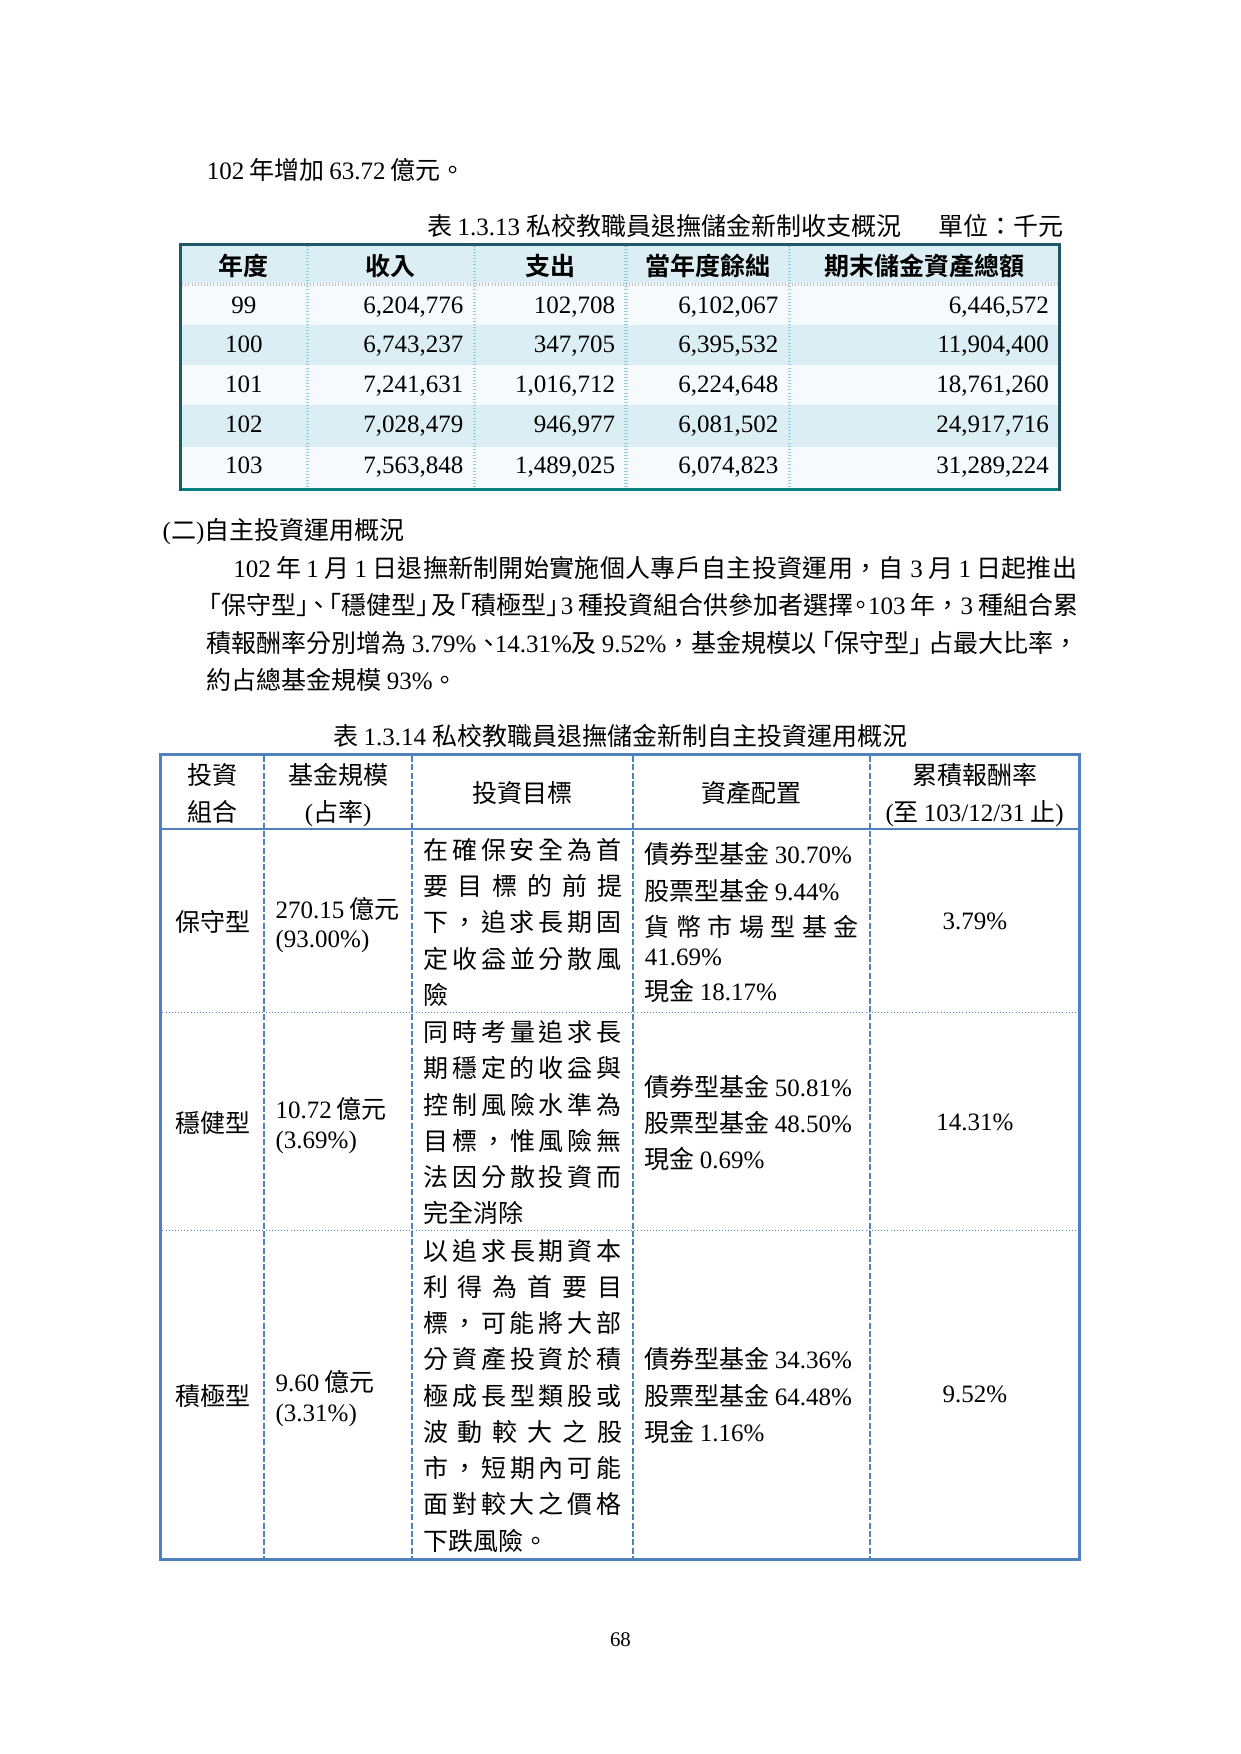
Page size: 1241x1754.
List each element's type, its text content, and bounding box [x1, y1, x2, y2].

table_cell 99 [182, 283, 307, 325]
table_cell 9.60億元 (3.31%) [264, 1230, 412, 1557]
table_header 期末儲金資產總額 [789, 246, 1058, 283]
table_cell 債券型基金30.70% 股票型基金9.44% 貨幣市場型基金41.69% 現金18.17% [633, 830, 869, 1012]
table_cell 7,563,848 [307, 447, 474, 488]
table_cell 6,224,648 [626, 365, 789, 405]
table_cell 3.79% [870, 830, 1078, 1012]
table_cell 1,489,025 [474, 447, 626, 488]
table_cell 6,395,532 [626, 325, 789, 365]
table_cell 6,081,502 [626, 405, 789, 447]
text 102年增加63.72億元。 [207, 150, 1078, 187]
table_cell 6,743,237 [307, 325, 474, 365]
table_cell 以追求長期資本利得為首要目標，可能將大部分資產投資於積極成長型類股或波動較大之股市，短期內可能面對較大之價格下跌風險。 [412, 1230, 633, 1557]
table_cell 同時考量追求長期穩定的收益與控制風險水準為目標，惟風險無法因分散投資而完全消除 [412, 1012, 633, 1230]
table_header 投資 組合 [162, 756, 264, 828]
table_cell 24,917,716 [789, 405, 1058, 447]
table_cell 14.31% [870, 1012, 1078, 1230]
text 表1.3.14 私校教職員退撫儲金新制自主投資運用概況 [162, 716, 1078, 753]
table_cell 270.15億元 (93.00%) [264, 830, 412, 1012]
table_cell 6,446,572 [789, 283, 1058, 325]
table_header 基金規模 (占率) [264, 756, 412, 828]
table_cell 100 [182, 325, 307, 365]
table_cell 穩健型 [162, 1012, 264, 1230]
table_header 當年度餘絀 [626, 246, 789, 283]
text (二)自主投資運用概況 [162, 510, 1078, 548]
table_cell 946,977 [474, 405, 626, 447]
table_cell 6,102,067 [626, 283, 789, 325]
table_cell 9.52% [870, 1230, 1078, 1557]
table_header 投資目標 [412, 756, 633, 828]
table_header 資產配置 [633, 756, 869, 828]
table_cell 347,705 [474, 325, 626, 365]
table_cell 102,708 [474, 283, 626, 325]
table_cell 7,241,631 [307, 365, 474, 405]
table_cell 103 [182, 447, 307, 488]
text 表1.3.13 私校教職員退撫儲金新制收支概況 單位：千元 [162, 206, 1063, 242]
table_header 累積報酬率 (至103/12/31止) [870, 756, 1078, 828]
table_cell 保守型 [162, 830, 264, 1012]
text 102年1月1日退撫新制開始實施個人專戶自主投資運用，自3月1日起推出「保守型」、「穩健型」及「積極型」3種投資組合供參加者選擇。103年，3種組合累積報酬率分別增為3.79%、14.31%及9.52%，基金規模以「保守型」占最大比率，約占總基金規模93%。 [207, 548, 1078, 698]
table_cell 在確保安全為首要目標的前提下，追求長期固定收益並分散風險 [412, 830, 633, 1012]
table_cell 1,016,712 [474, 365, 626, 405]
table_cell 102 [182, 405, 307, 447]
table_cell 債券型基金34.36% 股票型基金64.48% 現金1.16% [633, 1230, 869, 1557]
table_header 支出 [474, 246, 626, 283]
table_cell 18,761,260 [789, 365, 1058, 405]
table_cell 債券型基金50.81% 股票型基金48.50% 現金0.69% [633, 1012, 869, 1230]
table_cell 7,028,479 [307, 405, 474, 447]
table_cell 101 [182, 365, 307, 405]
table_cell 積極型 [162, 1230, 264, 1557]
table_cell 10.72億元 (3.69%) [264, 1012, 412, 1230]
table_cell 31,289,224 [789, 447, 1058, 488]
table_header 收入 [307, 246, 474, 283]
table_header 年度 [182, 246, 307, 283]
table_cell 6,074,823 [626, 447, 789, 488]
table_cell 6,204,776 [307, 283, 474, 325]
table_cell 11,904,400 [789, 325, 1058, 365]
